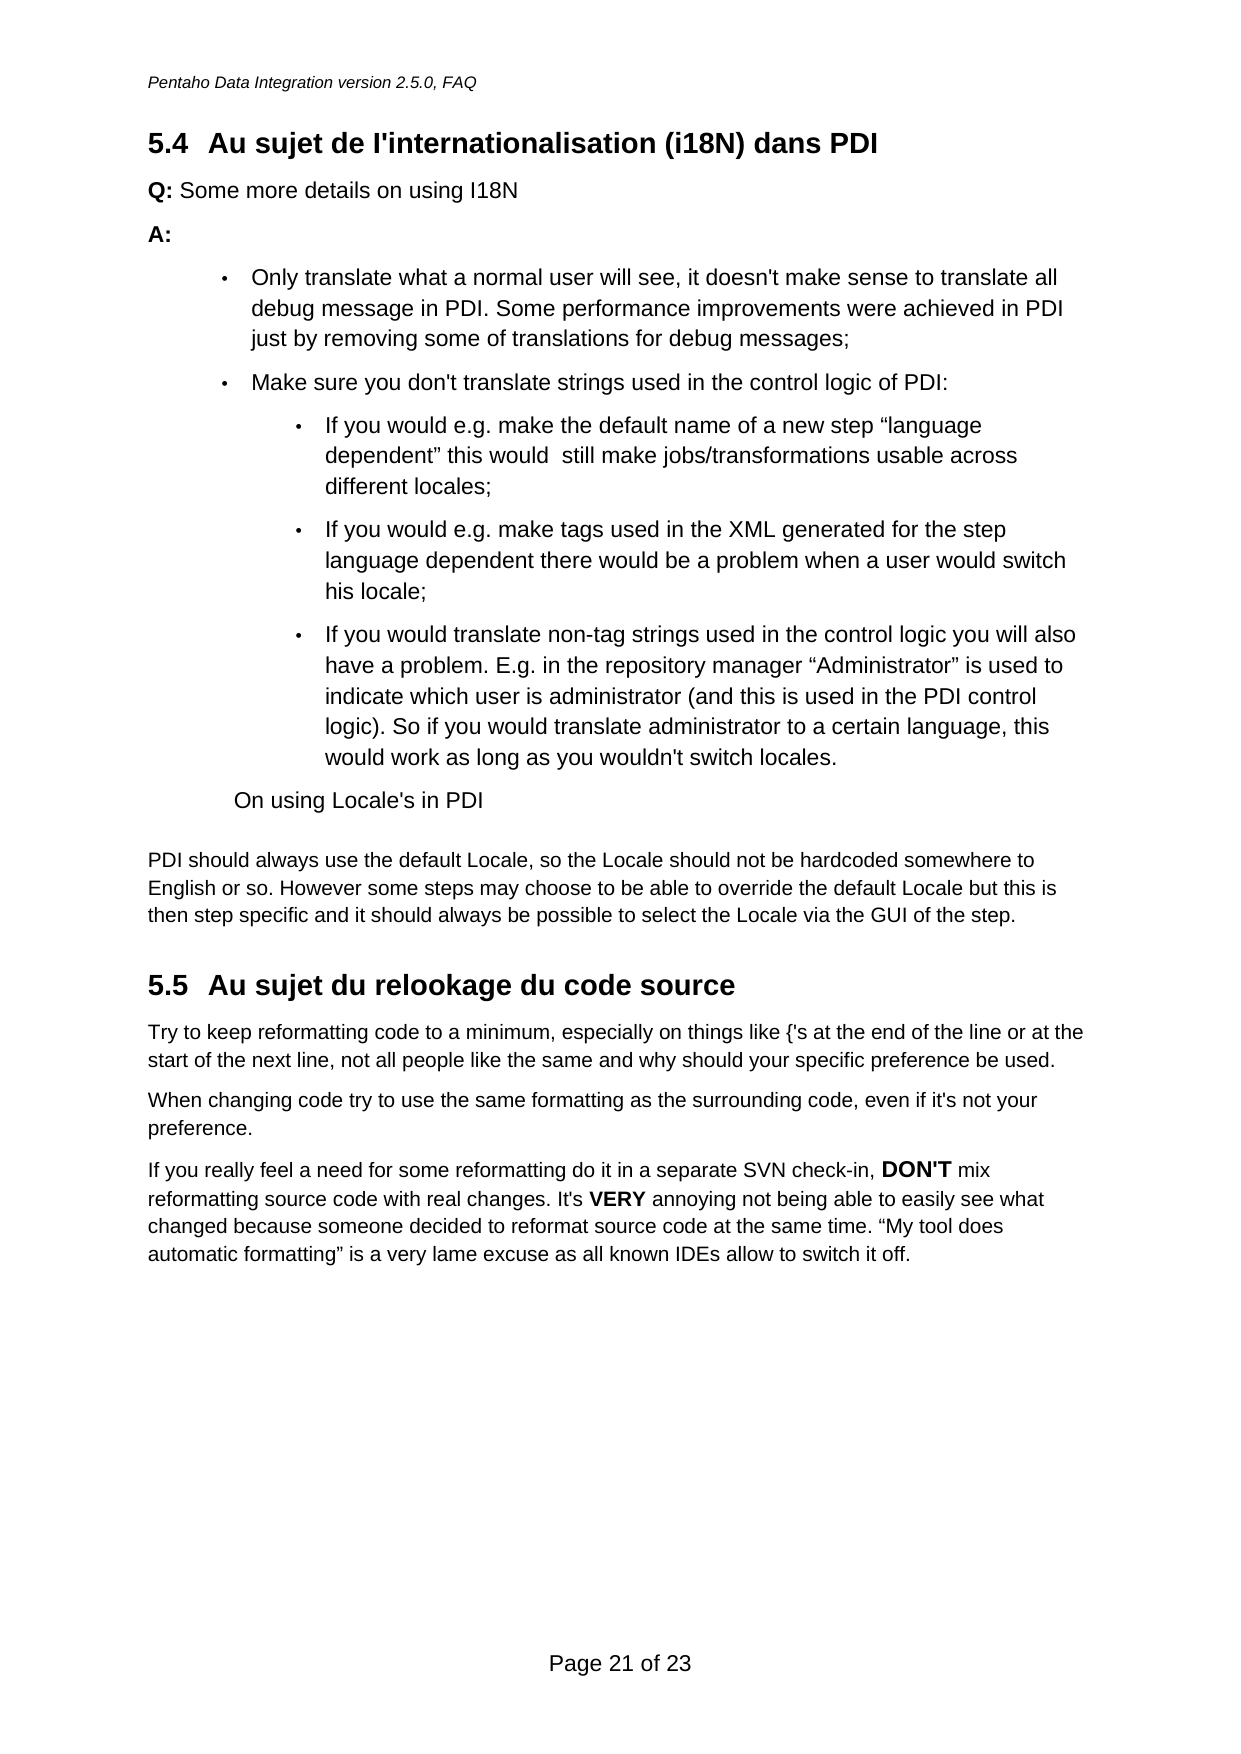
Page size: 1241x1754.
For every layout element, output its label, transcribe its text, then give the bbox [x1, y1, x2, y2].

list Make sure you don't translate strings used in the control logic of PDI: [221, 369, 1092, 395]
list If you would translate non-tag strings used in the control logic you will also have a problem. E.g. in the repository manager “Administrator” is used to indicate which user is administrator (and this is used in the PDI control logic). So if you would translate administrator to a certain language, this would work as long as you wouldn't switch locales. [295, 622, 1092, 770]
text Q: Some more details on using I18N [148, 178, 1092, 204]
subtitle Au sujet de I'internationalisation (i18N) dans PDI [148, 127, 1092, 159]
text On using Locale's in PDI [178, 788, 1092, 814]
text A: [148, 221, 1092, 247]
text When changing code try to use the same formatting as the surrounding code, even if it's not your preference. [148, 1089, 1092, 1140]
list If you would e.g. make the default name of a new step “language dependent” this would still make jobs/transformations usable across different locales; [295, 412, 1092, 499]
subtitle Au sujet du relookage du code source [148, 969, 1092, 1002]
text Try to keep reformatting code to a minimum, especially on things like {'s at the end of the line or at the start of the next line, not all people like the same and why should your specific preference be used. [148, 1021, 1092, 1072]
list Only translate what a normal user will see, it doesn't make sense to translate all debug message in PDI. Some performance improvements were achieved in PDI just by removing some of translations for debug messages; [221, 264, 1092, 352]
list If you would e.g. make tags used in the XML generated for the step language dependent there would be a problem when a user would switch his locale; [295, 517, 1092, 604]
text PDI should always use the default Locale, so the Locale should not be hardcoded somewhere to English or so. However some steps may choose to be able to override the default Locale but this is then step specific and it should always be possible to select the Locale via the GUI of the step. [148, 848, 1092, 927]
text If you really feel a need for some reformatting do it in a separate SVN check-in, DON'T mix reformatting source code with real changes. It's VERY annoying not being able to easily see what changed because someone decided to reformat source code at the same time. “My tool does automatic formatting” is a very lame excuse as all known IDEs allow to switch it off. [148, 1157, 1092, 1266]
